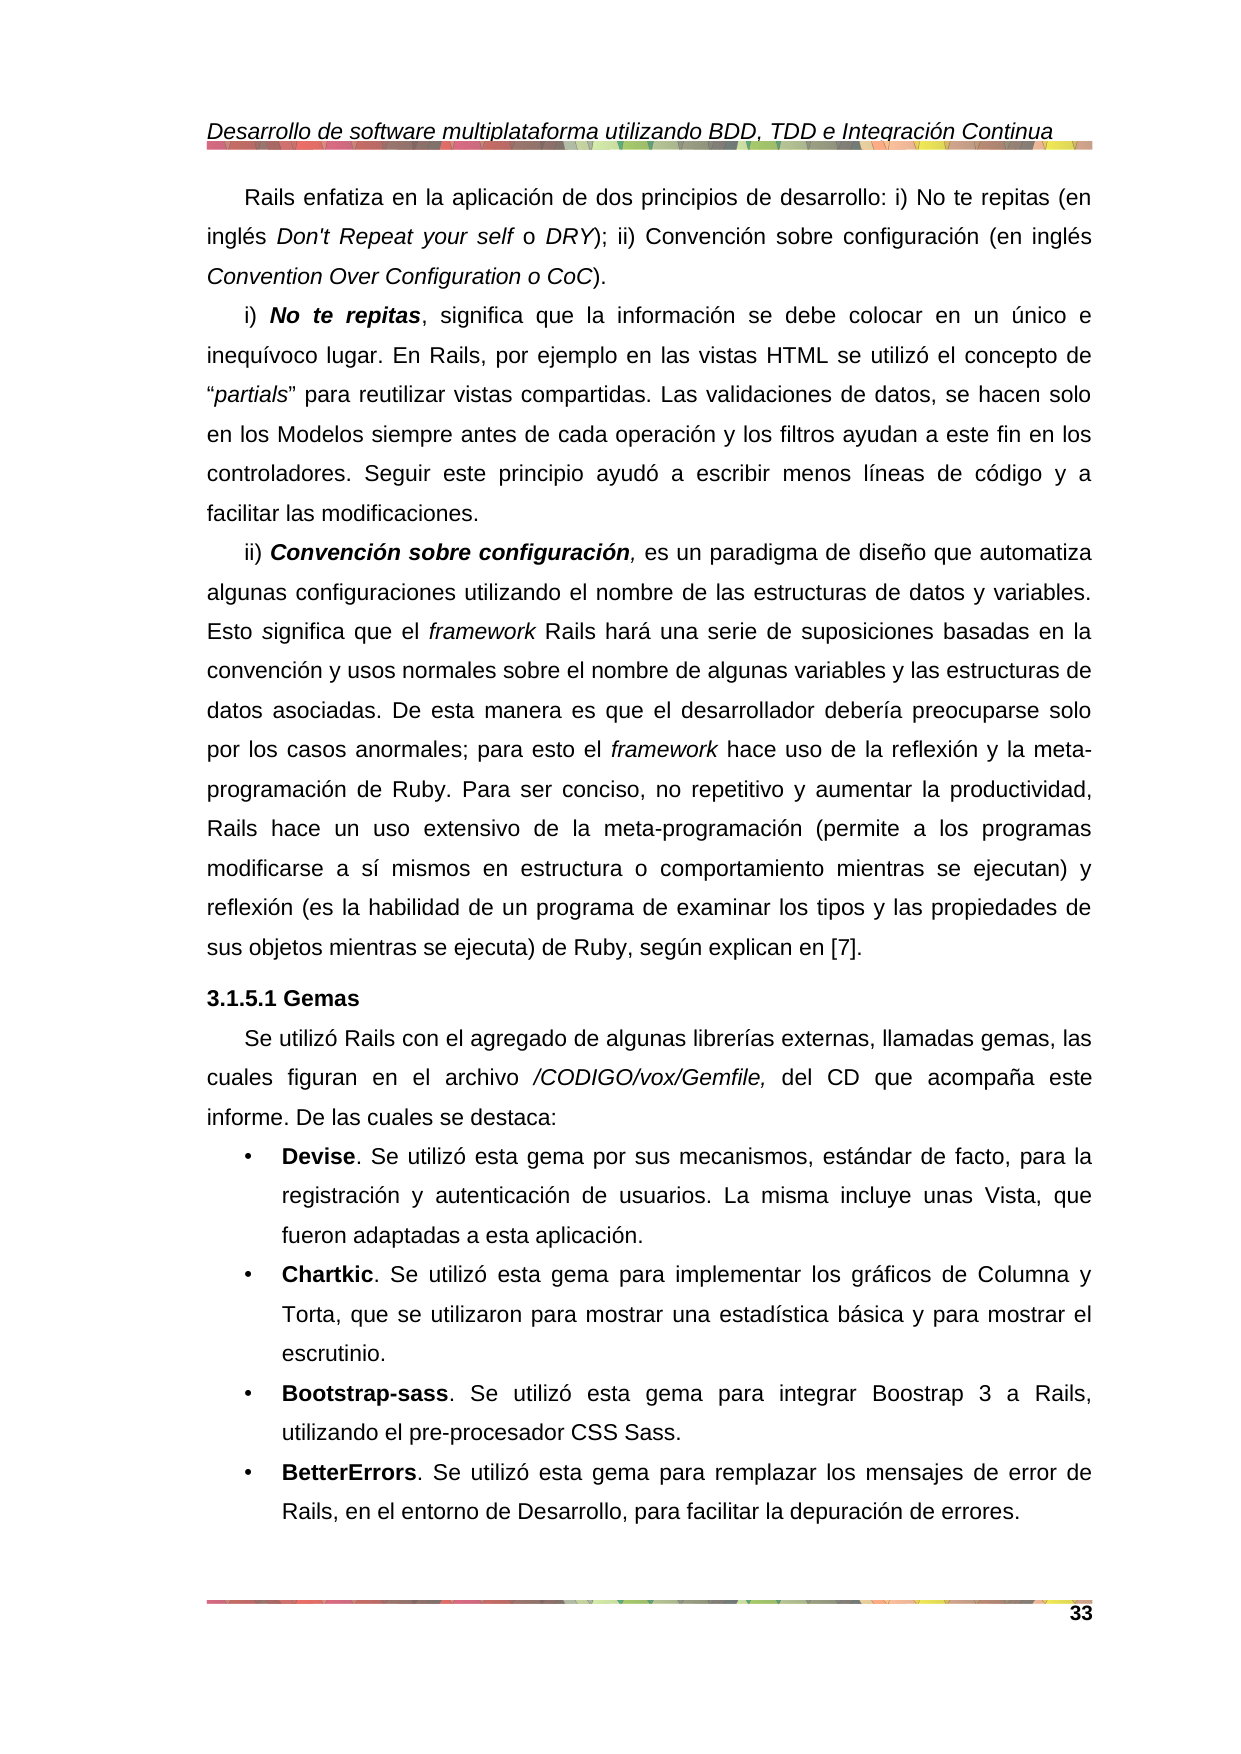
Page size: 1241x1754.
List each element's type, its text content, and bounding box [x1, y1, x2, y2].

text Rails enfatiza en la aplicación de dos principios de desarrollo: i) No te repitas (en inglés Don't Repeat your self o DRY); ii) Convención sobre configuración (en inglés Convention Over Configuration o CoC). [207, 184, 1093, 289]
list Devise. Se utilizó esta gema por sus mecanismos, estándar de facto, para la registración y autenticación de usuarios. La misma incluye unas Vista, que fueron adaptadas a esta aplicación. [244, 1143, 1093, 1248]
text 3.1.5.1 Gemas [207, 985, 1093, 1011]
list Chartkic. Se utilizó esta gema para implementar los gráficos de Columna y Torta, que se utilizaron para mostrar una estadística básica y para mostrar el escrutinio. [244, 1261, 1093, 1367]
list Bootstrap-sass. Se utilizó esta gema para integrar Boostrap 3 a Rails, utilizando el pre-procesador CSS Sass. [244, 1380, 1093, 1446]
text ii) Convención sobre configuración, es un paradigma de diseño que automatiza algunas configuraciones utilizando el nombre de las estructuras de datos y variables. Esto significa que el framework Rails hará una serie de suposiciones basadas en la convención y usos normales sobre el nombre de algunas variables y las estructuras de datos asociadas. De esta manera es que el desarrollador debería preocuparse solo por los casos anormales; para esto el framework hace uso de la reflexión y la meta-programación de Ruby. Para ser conciso, no repetitivo y aumentar la productividad, Rails hace un uso extensivo de la meta-programación (permite a los programas modificarse a sí mismos en estructura o comportamiento mientras se ejecutan) y reflexión (es la habilidad de un programa de examinar los tipos y las propiedades de sus objetos mientras se ejecuta) de Ruby, según explican en [7]. [207, 539, 1093, 960]
text Se utilizó Rails con el agregado de algunas librerías externas, llamadas gemas, las cuales figuran en el archivo /CODIGO/vox/Gemfile, del CD que acompaña este informe. De las cuales se destaca: [207, 1024, 1093, 1130]
list BetterErrors. Se utilizó esta gema para remplazar los mensajes de error de Rails, en el entorno de Desarrollo, para facilitar la depuración de errores. [244, 1459, 1093, 1524]
text i) No te repitas, significa que la información se debe colocar en un único e inequívoco lugar. En Rails, por ejemplo en las vistas HTML se utilizó el concepto de “partials” para reutilizar vistas compartidas. Las validaciones de datos, se hacen solo en los Modelos siempre antes de cada operación y los filtros ayudan a este fin en los controladores. Seguir este principio ayudó a escribir menos líneas de código y a facilitar las modificaciones. [207, 302, 1093, 526]
